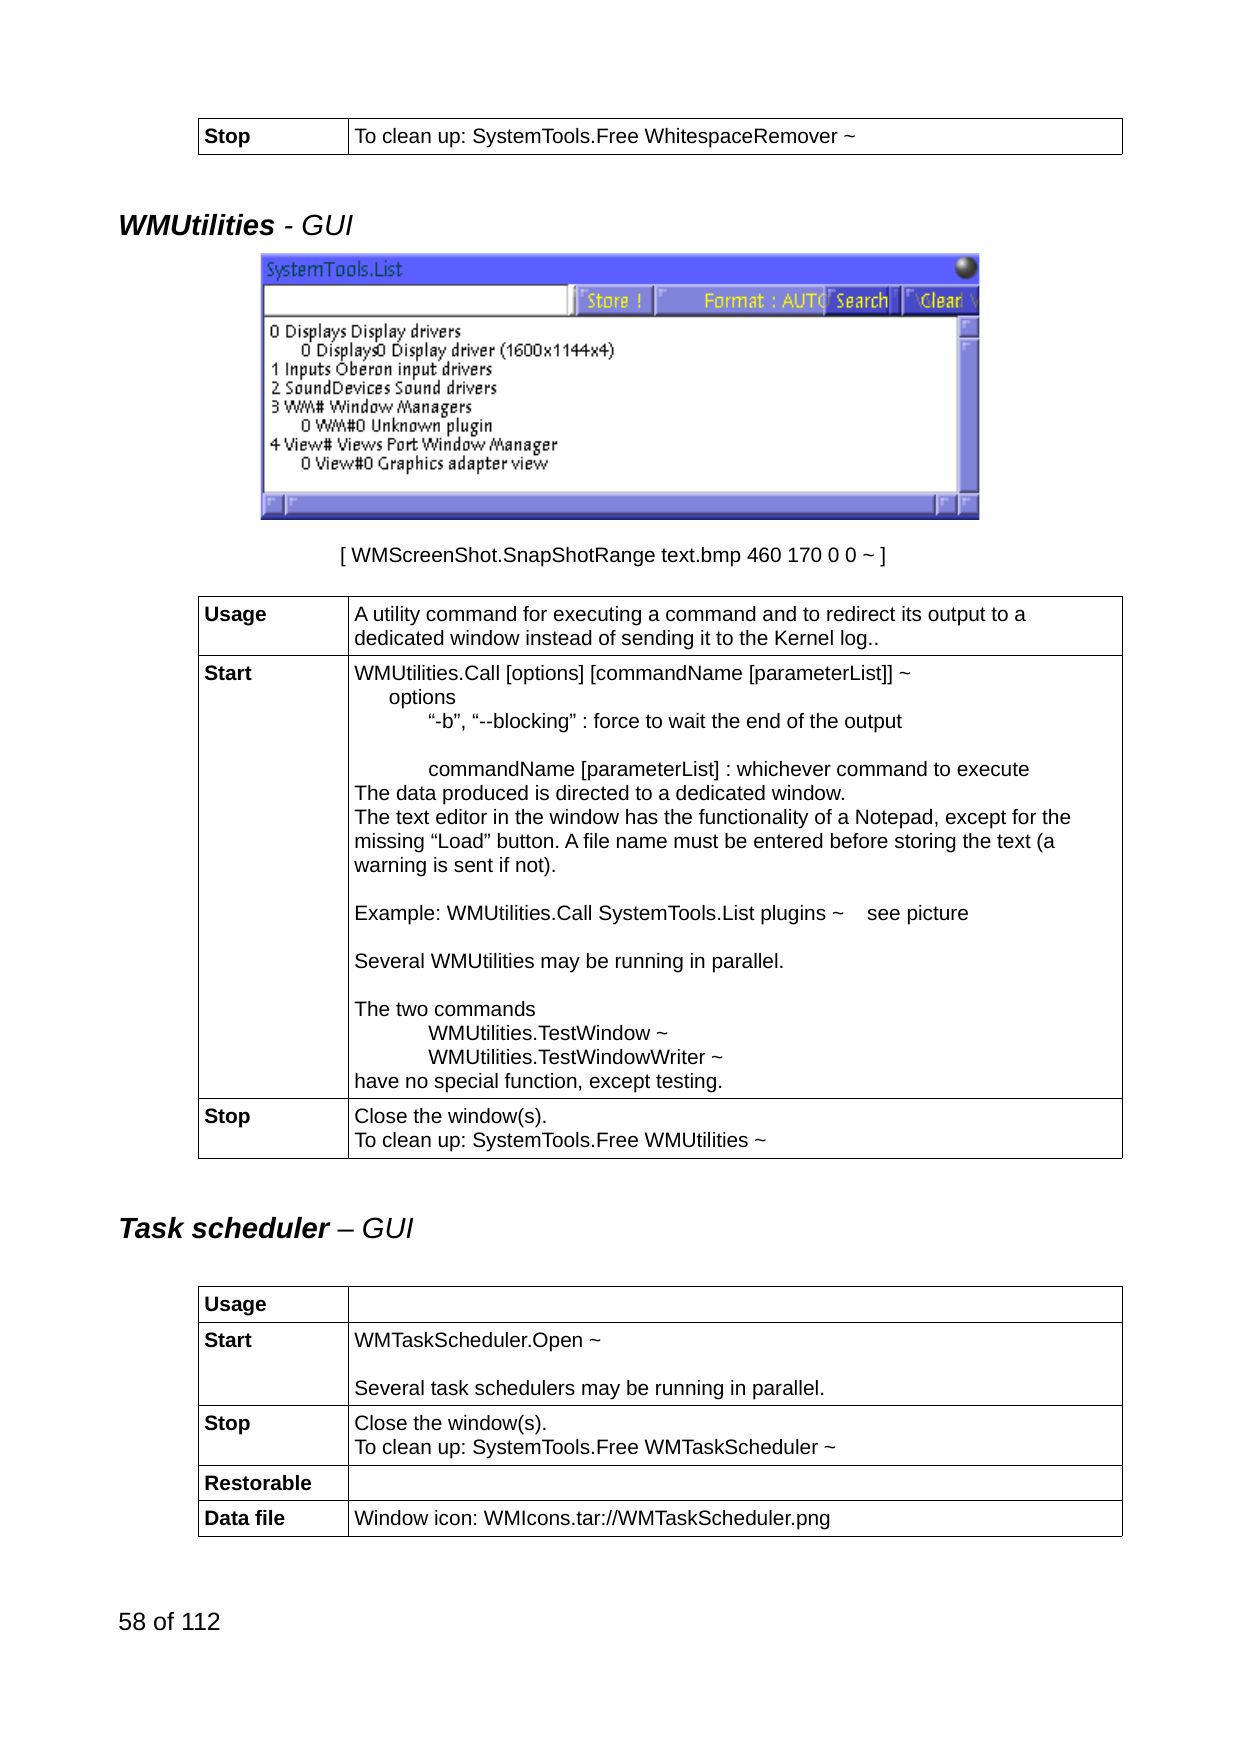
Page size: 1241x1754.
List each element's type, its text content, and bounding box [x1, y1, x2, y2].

table_cell Close the window(s). To clean up: SystemTools.Free WMTaskScheduler ~ [349, 1406, 1122, 1465]
table_cell Stop [199, 119, 348, 154]
table_cell Start [199, 1323, 348, 1405]
table_cell WMTaskScheduler.Open ~ Several task schedulers may be running in parallel. [349, 1323, 1122, 1405]
table_cell Restorable [199, 1466, 348, 1500]
table_cell Close the window(s). To clean up: SystemTools.Free WMUtilities ~ [349, 1099, 1122, 1158]
text [ WMScreenShot.SnapShotRange text.bmp 460 170 0 0 ~ ] [118, 543, 1122, 567]
table_cell Stop [199, 1099, 348, 1158]
table_header Usage [199, 597, 348, 655]
table_cell [349, 1466, 1122, 1500]
table_cell Stop [199, 1406, 348, 1465]
picture [260, 253, 980, 520]
table_cell WMUtilities.Call [options] [commandName [parameterList]] ~ options “-b”, “--blocking” : force to wait the end of the output commandName [parameterList] : whichever command to execute The data produced is directed to a dedicated window. The text editor in the window has the functionality of a Notepad, except for the missing “Load” button. A file name must be entered before storing the text (a warning is sent if not). Example: WMUtilities.Call SystemTools.List plugins ~ see picture Several WMUtilities may be running in parallel. The two commands WMUtilities.TestWindow ~ WMUtilities.TestWindowWriter ~ have no special function, except testing. [349, 656, 1122, 1098]
table_cell To clean up: SystemTools.Free WhitespaceRemover ~ [349, 119, 1122, 154]
subtitle Task scheduler – GUI [118, 1211, 1122, 1245]
table_header Usage [199, 1287, 348, 1322]
table_header A utility command for executing a command and to redirect its output to a dedicated window instead of sending it to the Kernel log.. [349, 597, 1122, 655]
table_header [349, 1287, 1122, 1322]
table_cell Data file [199, 1501, 348, 1536]
table_cell Start [199, 656, 348, 1098]
table_cell Window icon: WMIcons.tar://WMTaskScheduler.png [349, 1501, 1122, 1536]
subtitle WMUtilities - GUI [118, 207, 1122, 241]
